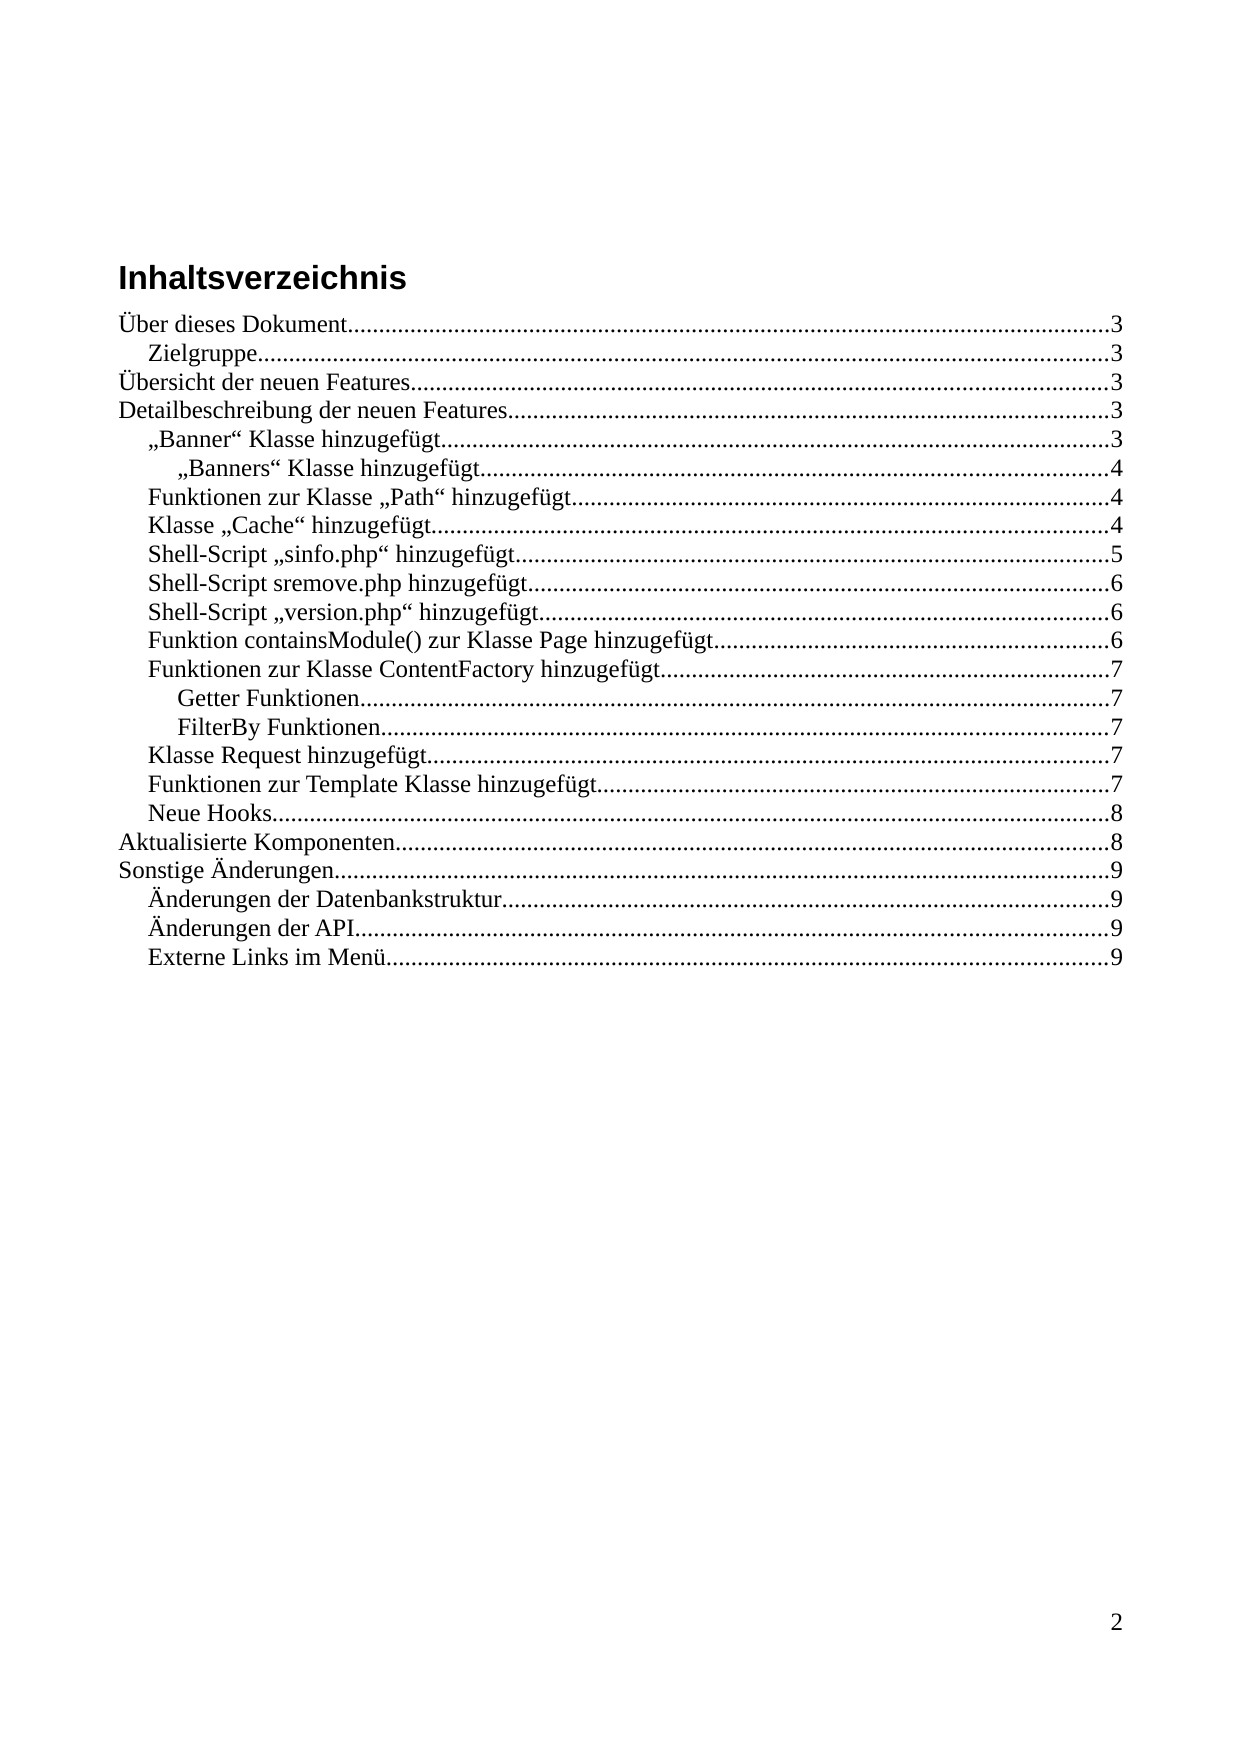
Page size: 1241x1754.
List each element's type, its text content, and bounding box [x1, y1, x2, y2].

text FilterBy Funktionen 7 [177, 712, 1123, 740]
subtitle Inhaltsverzeichnis [118, 258, 1123, 297]
text Externe Links im Menü 9 [148, 942, 1123, 970]
text Funktionen zur Klasse „Path“ hinzugefügt 4 [148, 482, 1123, 510]
text Aktualisierte Komponenten 8 [118, 827, 1123, 855]
text Über dieses Dokument 3 [118, 309, 1123, 338]
text Funktion containsModule() zur Klasse Page hinzugefügt 6 [148, 625, 1123, 654]
text Detailbeschreibung der neuen Features 3 [118, 395, 1123, 424]
text Shell-Script sremove.php hinzugefügt 6 [148, 568, 1123, 597]
text Shell-Script „version.php“ hinzugefügt 6 [148, 597, 1123, 625]
text Klasse „Cache“ hinzugefügt 4 [148, 510, 1123, 539]
text Sonstige Änderungen 9 [118, 855, 1123, 884]
text Änderungen der Datenbankstruktur 9 [148, 884, 1123, 913]
text Funktionen zur Template Klasse hinzugefügt 7 [148, 769, 1123, 798]
text Neue Hooks 8 [148, 798, 1123, 827]
text Funktionen zur Klasse ContentFactory hinzugefügt 7 [148, 654, 1123, 683]
text Getter Funktionen 7 [177, 683, 1123, 712]
text Zielgruppe 3 [148, 338, 1123, 367]
text Änderungen der API 9 [148, 913, 1123, 942]
text „Banner“ Klasse hinzugefügt 3 [148, 424, 1123, 453]
text Übersicht der neuen Features 3 [118, 367, 1123, 395]
text Shell-Script „sinfo.php“ hinzugefügt 5 [148, 539, 1123, 568]
text Klasse Request hinzugefügt 7 [148, 740, 1123, 769]
text „Banners“ Klasse hinzugefügt 4 [177, 453, 1123, 482]
